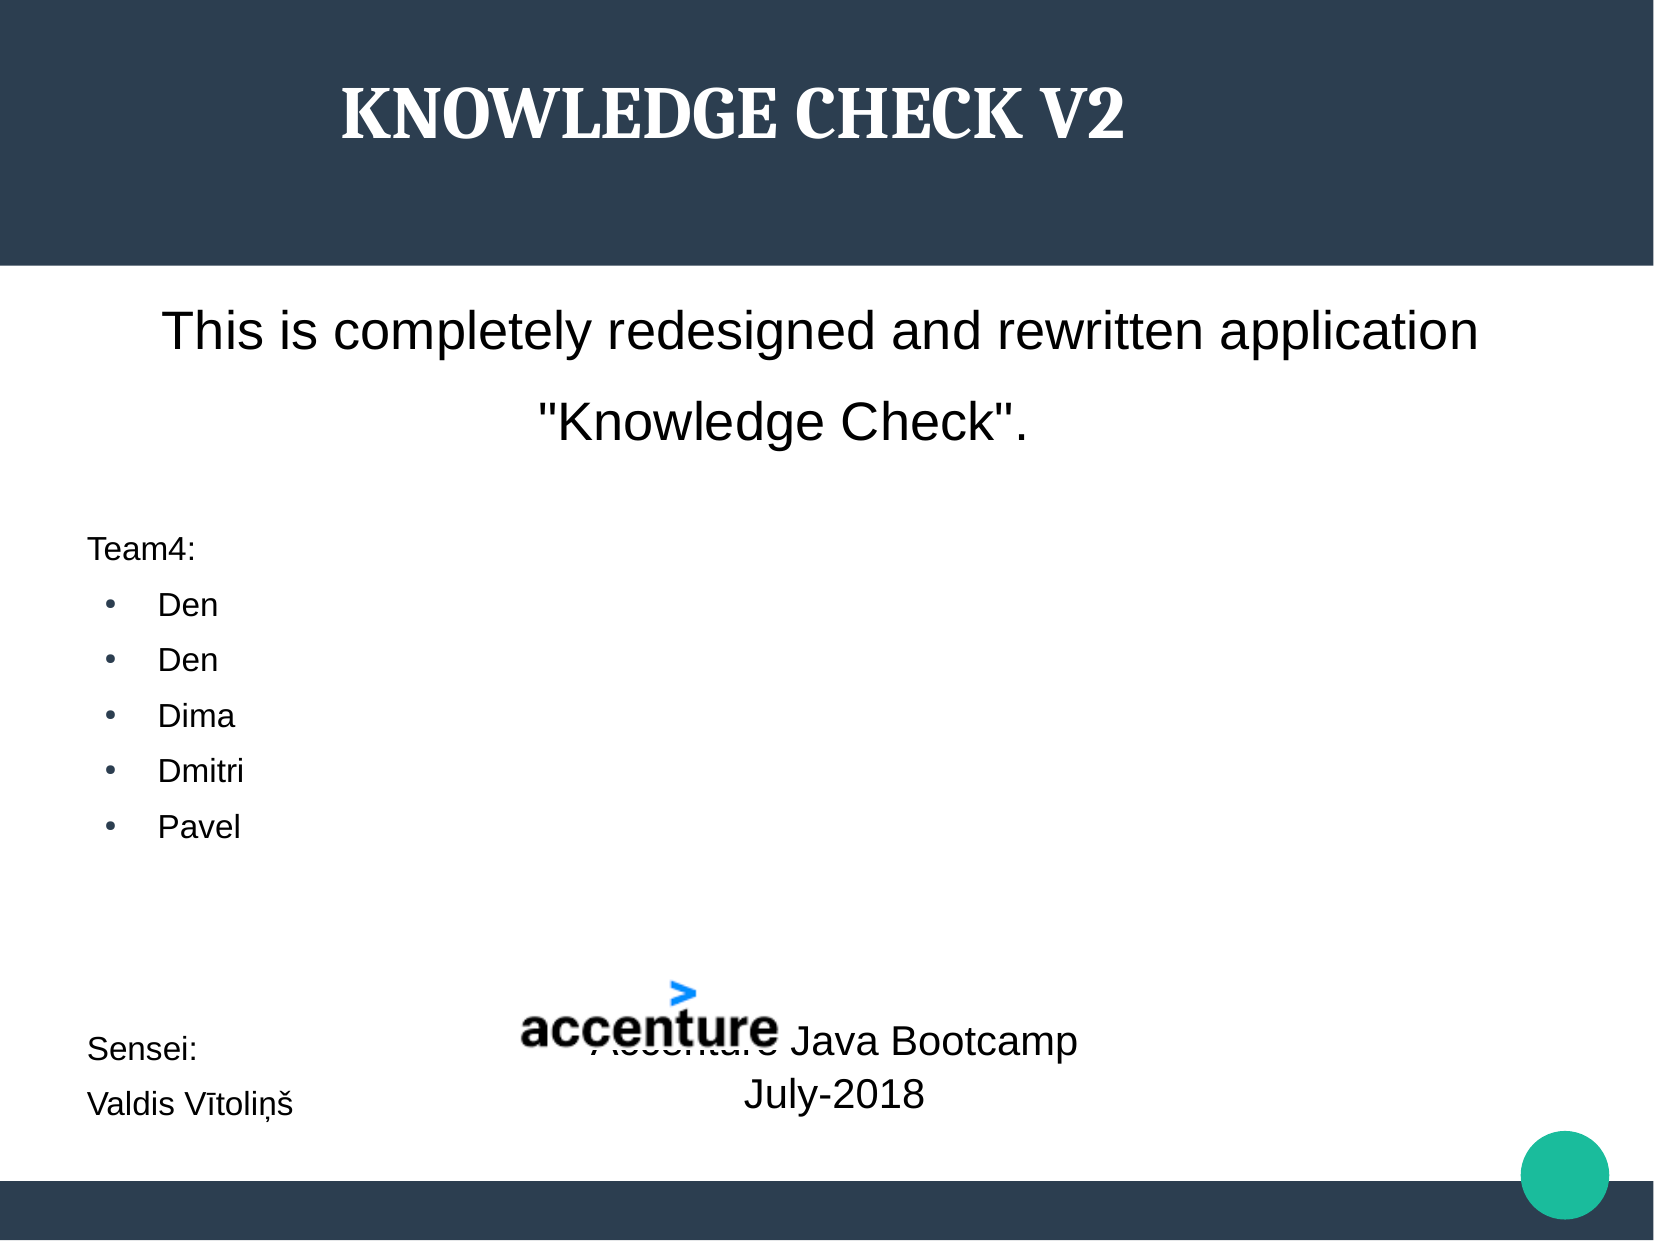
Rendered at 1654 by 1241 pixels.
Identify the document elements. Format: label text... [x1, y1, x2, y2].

picture [518, 978, 782, 1051]
title KNOWLEDGE CHECK V2 [265, 69, 1353, 270]
list This is completely redesigned and rewritten application "Knowledge Check". Team4: Den Den Dima Dmitri Pavel Sensei: Valdis Vītoliņš [86, 270, 1576, 1186]
